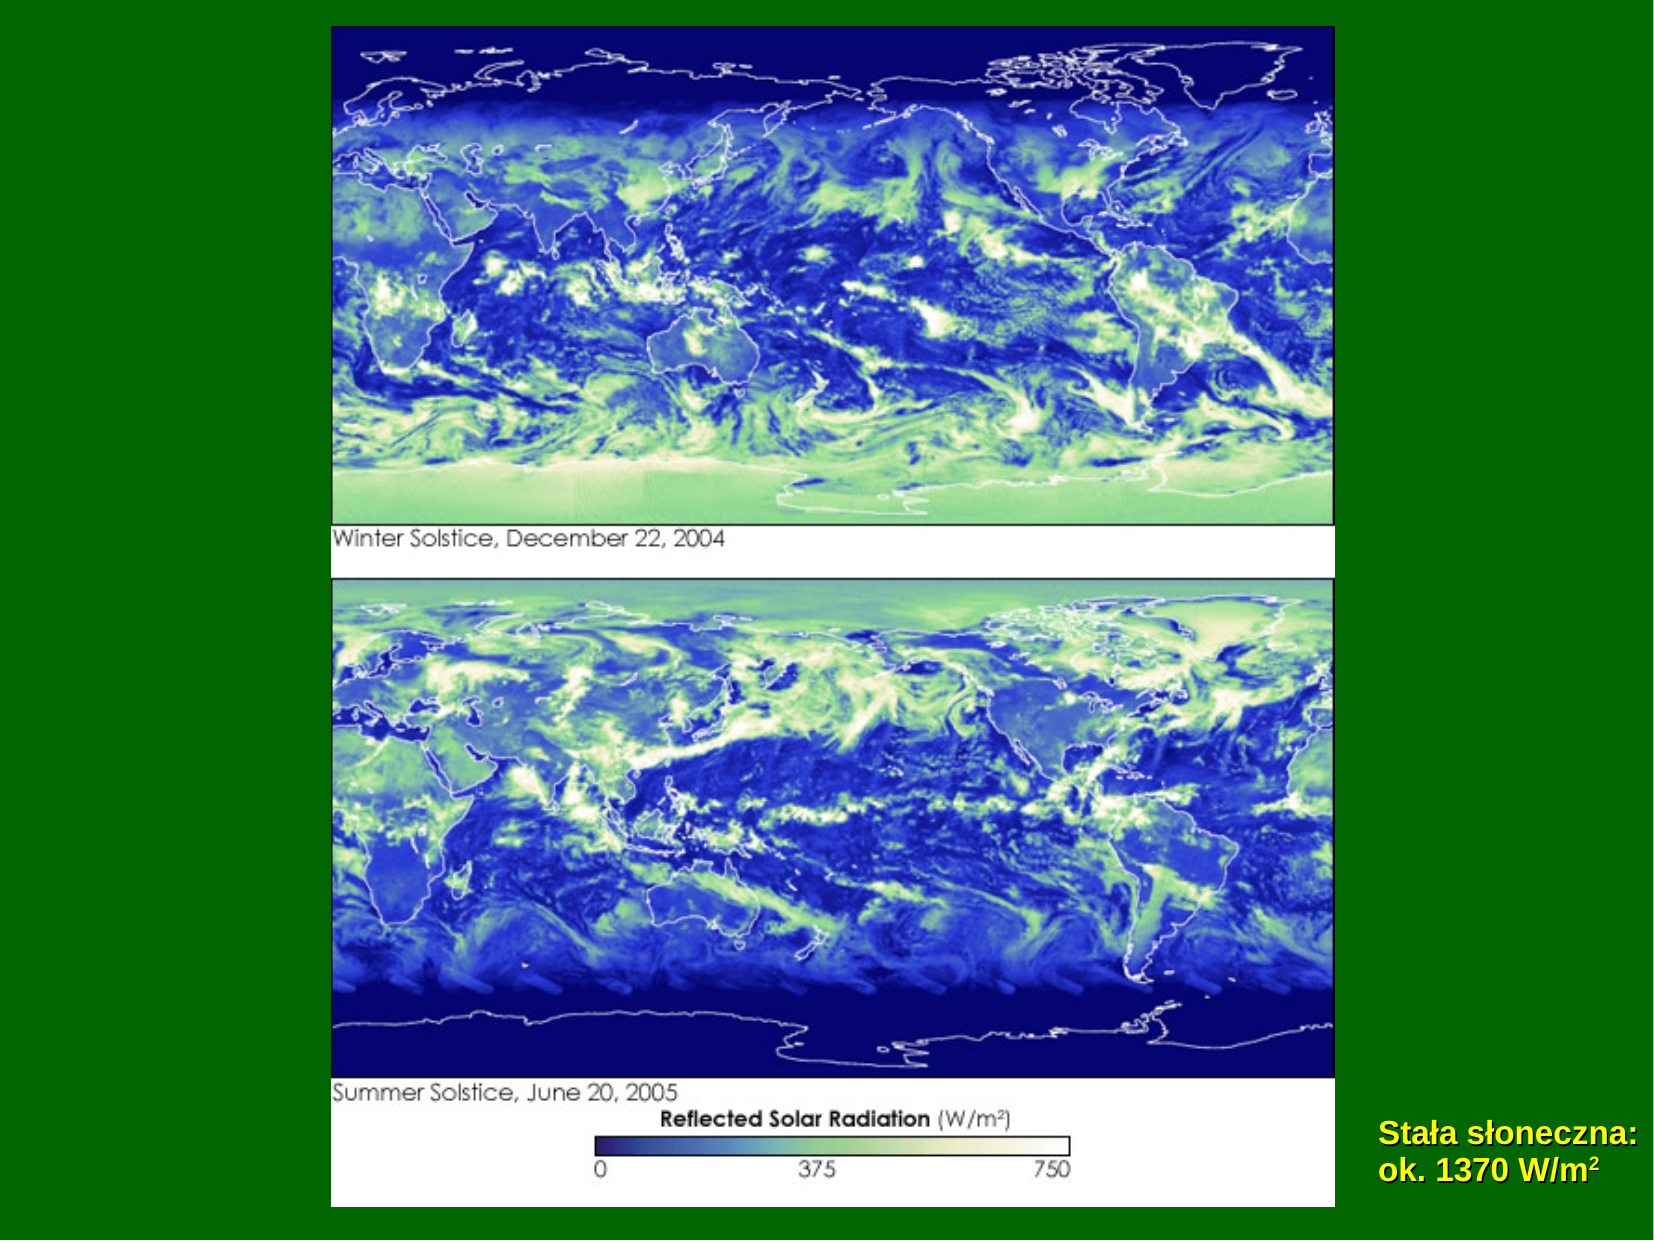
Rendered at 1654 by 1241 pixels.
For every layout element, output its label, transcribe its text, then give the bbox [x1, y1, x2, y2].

text_box Stała słoneczna: ok. 1370 W/m2 [1363, 1107, 1654, 1198]
picture [331, 26, 1335, 1207]
